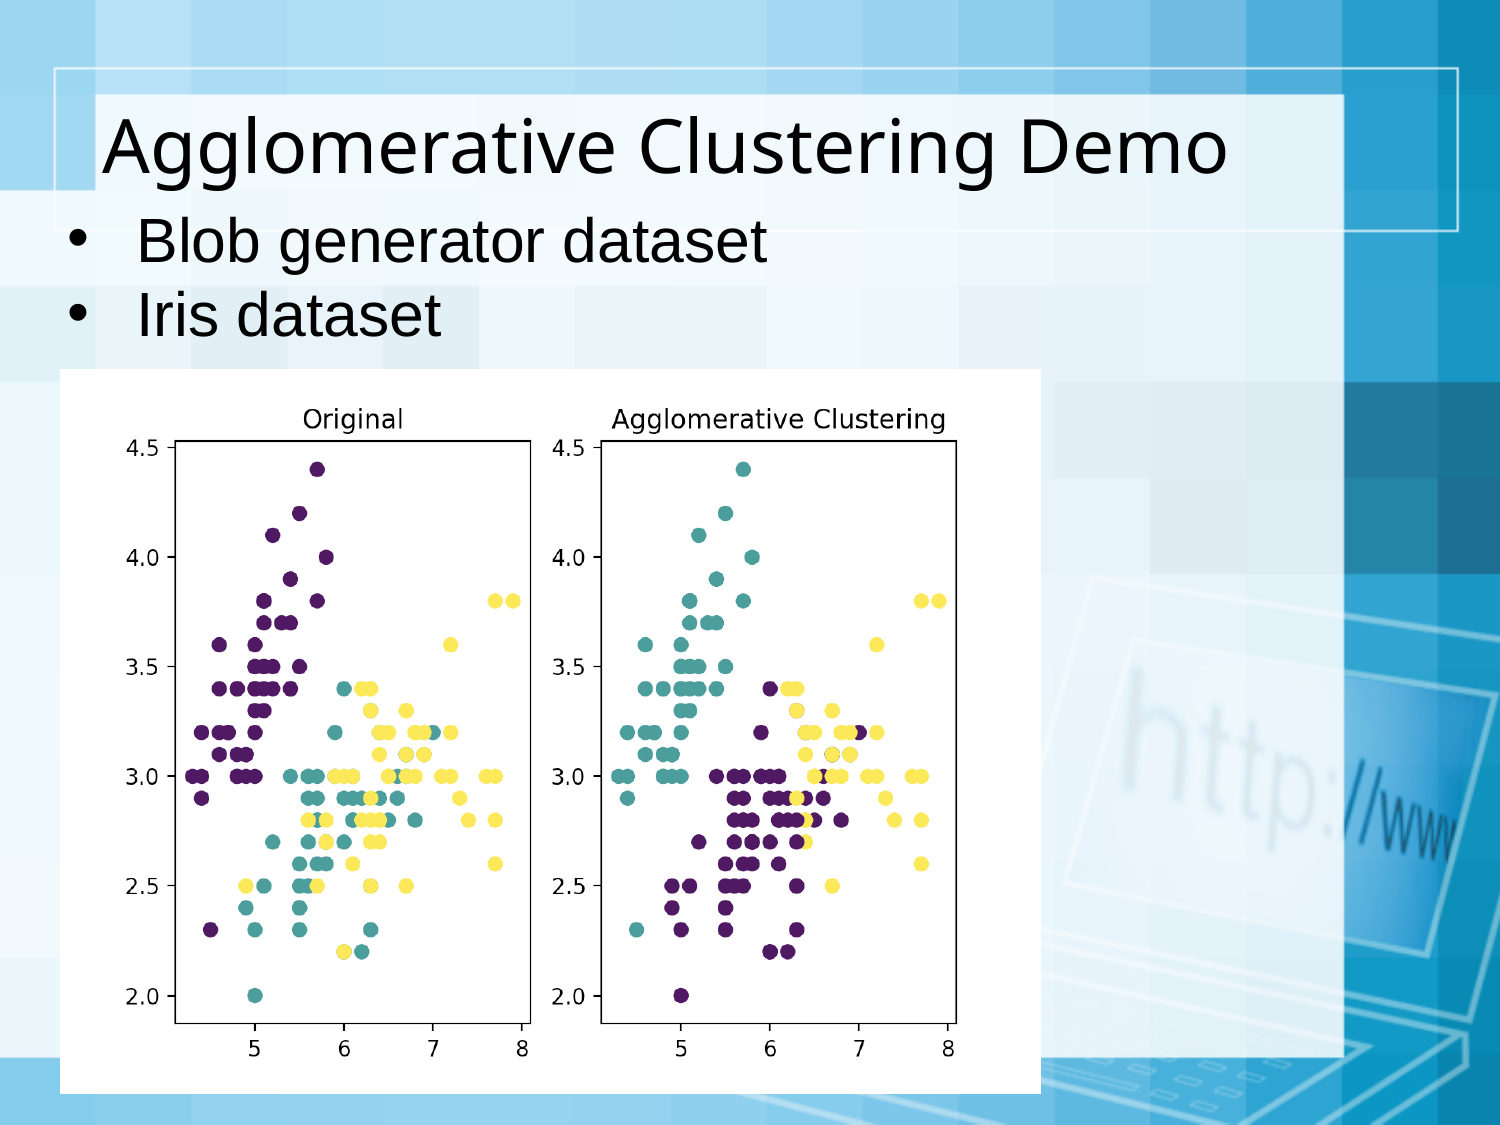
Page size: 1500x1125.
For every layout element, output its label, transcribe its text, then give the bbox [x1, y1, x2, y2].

picture [0, 0, 1500, 1125]
title Agglomerative Clustering Demo [87, 87, 1465, 200]
list Blob generator dataset Iris dataset [46, 184, 1368, 968]
